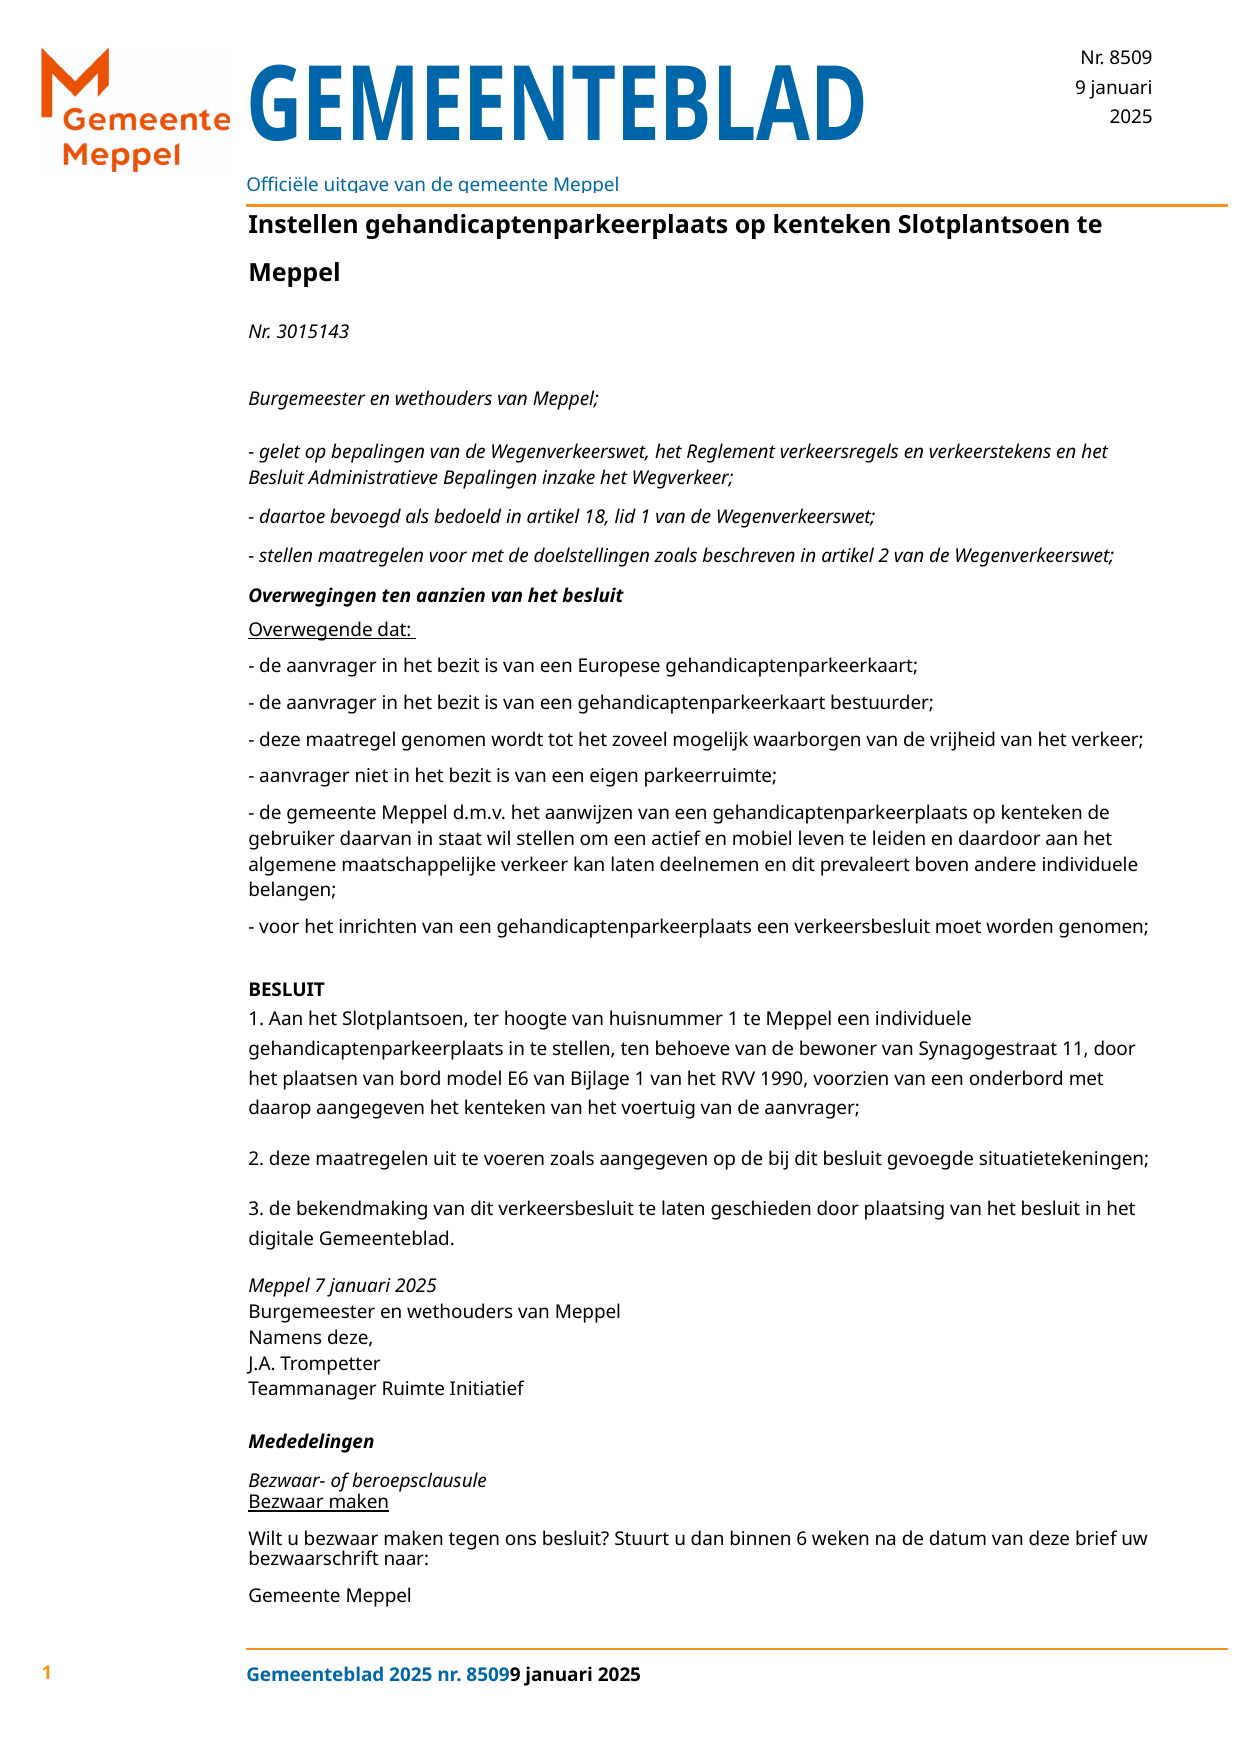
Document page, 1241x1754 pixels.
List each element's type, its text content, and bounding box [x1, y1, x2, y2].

text - daartoe bevoegd als bedoeld in artikel 18, lid 1 van de Wegenverkeerswet; [248, 503, 1152, 529]
text J.A. Trompetter [248, 1350, 1152, 1375]
text 1. Aan het Slotplantsoen, ter hoogte van huisnummer 1 te Meppel een individuele gehandicaptenparkeerplaats in te stellen, ten behoeve van de bewoner van Synagogestraat 11, door het plaatsen van bord model E6 van Bijlage 1 van het RVV 1990, voorzien van een onderbord met daarop aangegeven het kenteken van het voertuig van de aanvrager; [248, 1006, 1152, 1120]
text Bezwaar- of beroepsclausule [248, 1468, 1152, 1493]
text 2. deze maatregelen uit te voeren zoals aangegeven op de bij dit besluit gevoegde situatietekeningen; [248, 1145, 1152, 1170]
text - gelet op bepalingen van de Wegenverkeerswet, het Reglement verkeersregels en verkeerstekens en het Besluit Administratieve Bepalingen inzake het Wegverkeer; [248, 438, 1152, 490]
text Nr. 3015143 [248, 318, 1152, 344]
text - aanvrager niet in het bezit is van een eigen parkeerruimte; [248, 763, 1152, 788]
text Instellen gehandicaptenparkeerplaats op kenteken Slotplantsoen te Meppel [248, 207, 1152, 288]
text Namens deze, [248, 1324, 1152, 1350]
text Bezwaar maken [248, 1493, 1152, 1513]
text Overwegingen ten aanzien van het besluit [248, 582, 1152, 608]
text Gemeente Meppel [248, 1587, 1152, 1606]
text Meppel 7 januari 2025 [248, 1272, 1152, 1298]
text Burgemeester en wethouders van Meppel; [248, 386, 1152, 411]
text Wilt u bezwaar maken tegen ons besluit? Stuurt u dan binnen 6 weken na de datum van deze brief uw bezwaarschrift naar: [248, 1530, 1152, 1569]
text - de aanvrager in het bezit is van een Europese gehandicaptenparkeerkaart; [248, 653, 1152, 678]
text - voor het inrichten van een gehandicaptenparkeerplaats een verkeersbesluit moet worden genomen; [248, 913, 1152, 939]
text - de gemeente Meppel d.m.v. het aanwijzen van een gehandicaptenparkeerplaats op kenteken de gebruiker daarvan in staat wil stellen om een actief en mobiel leven te leiden en daardoor aan het algemene maatschappelijke verkeer kan laten deelnemen en dit prevaleert boven andere individuele belangen; [248, 799, 1152, 902]
text Overwegende dat: [248, 616, 1152, 642]
text 3. de bekendmaking van dit verkeersbesluit te laten geschieden door plaatsing van het besluit in het digitale Gemeenteblad. [248, 1195, 1152, 1250]
text - stellen maatregelen voor met de doelstellingen zoals beschreven in artikel 2 van de Wegenverkeerswet; [248, 543, 1152, 568]
text Mededelingen [248, 1428, 1152, 1454]
text Burgemeester en wethouders van Meppel [248, 1298, 1152, 1324]
text BESLUIT [248, 976, 1152, 1002]
picture [41, 47, 231, 172]
text - deze maatregel genomen wordt tot het zoveel mogelijk waarborgen van de vrijheid van het verkeer; [248, 726, 1152, 752]
text Teammanager Ruimte Initiatief [248, 1375, 1152, 1401]
text - de aanvrager in het bezit is van een gehandicaptenparkeerkaart bestuurder; [248, 689, 1152, 715]
